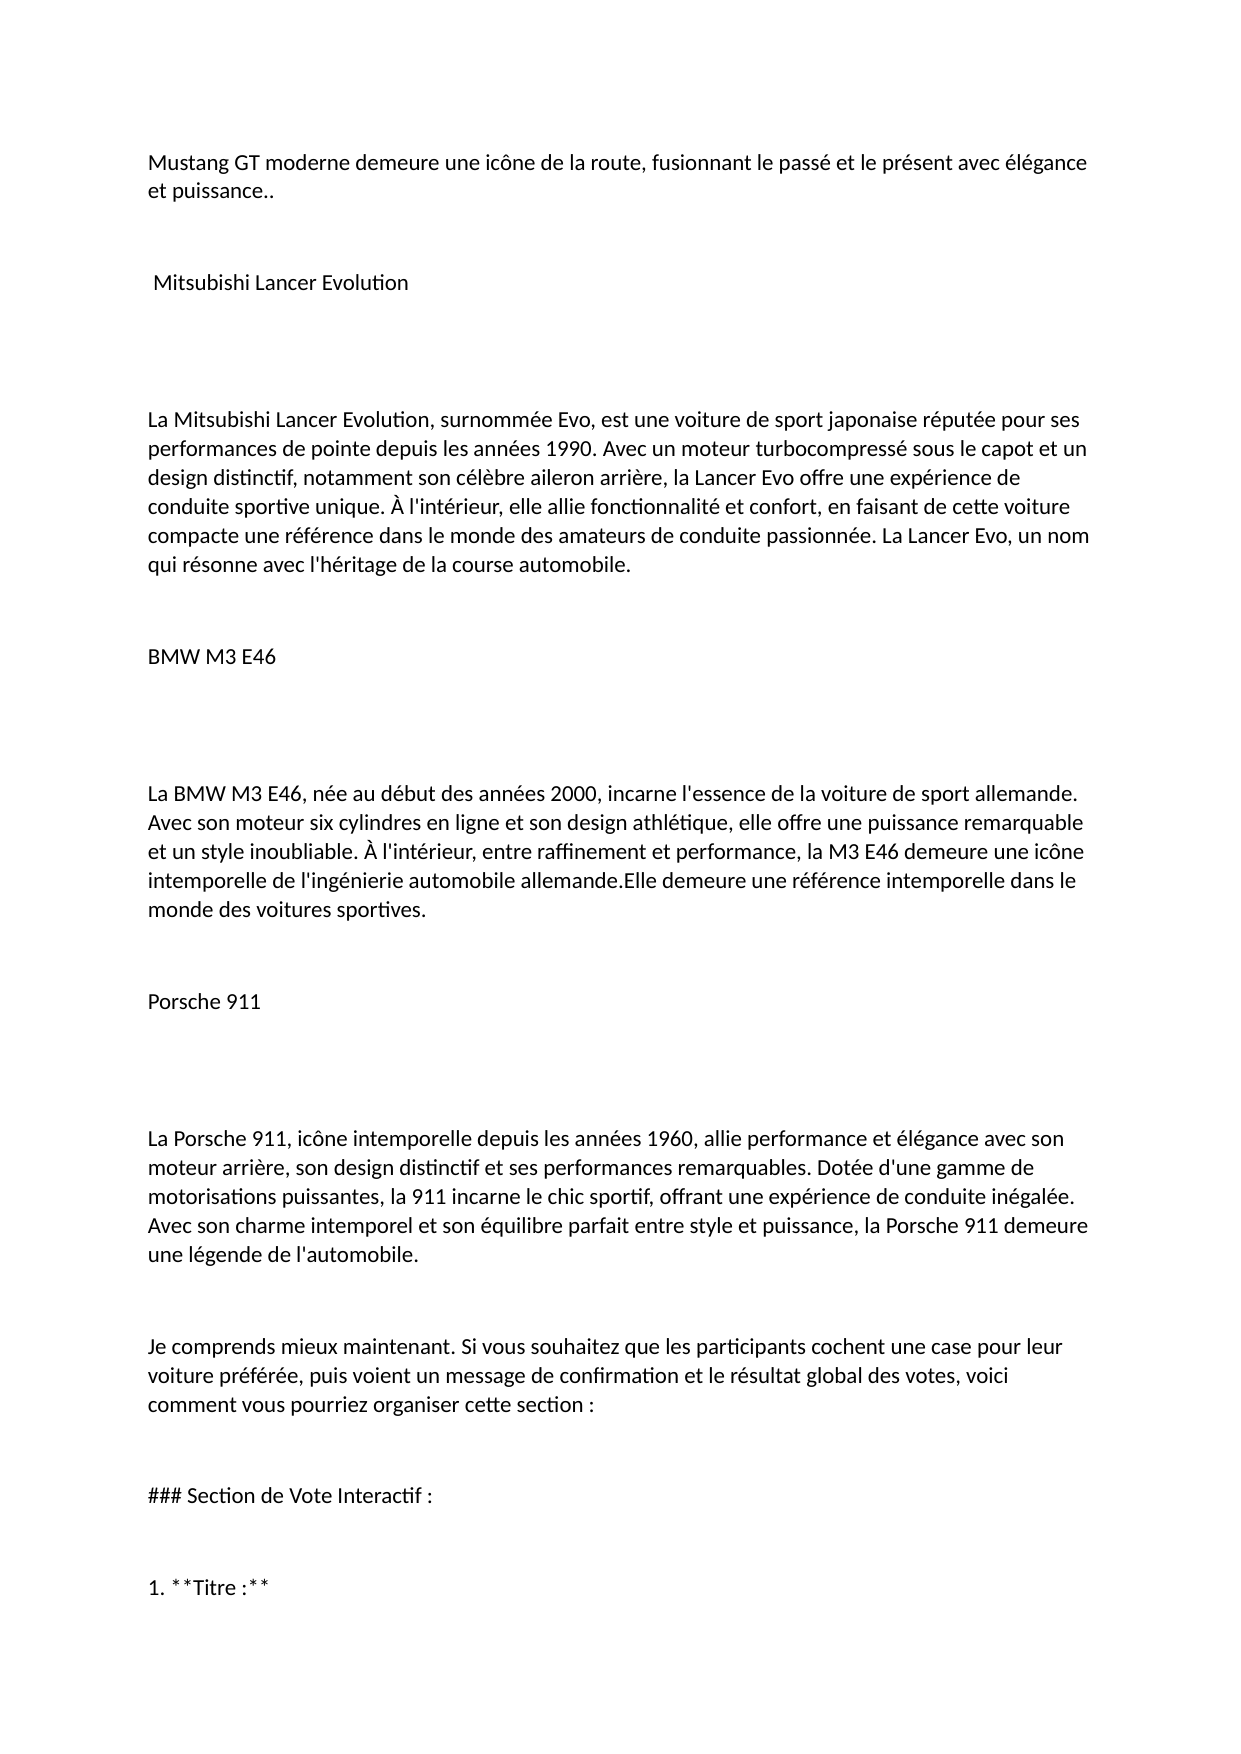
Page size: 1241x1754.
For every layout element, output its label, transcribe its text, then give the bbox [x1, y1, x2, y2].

text Mitsubishi Lancer Evolution [148, 268, 1093, 296]
text BMW M3 E46 [148, 642, 1093, 670]
text Porsche 911 [148, 987, 1093, 1015]
text La Porsche 911, icône intemporelle depuis les années 1960, allie performance et élégance avec son moteur arrière, son design distinctif et ses performances remarquables. Dotée d'une gamme de motorisations puissantes, la 911 incarne le chic sportif, offrant une expérience de conduite inégalée. Avec son charme intemporel et son équilibre parfait entre style et puissance, la Porsche 911 demeure une légende de l'automobile. [148, 1124, 1093, 1268]
text 1. **Titre :** [148, 1573, 1093, 1601]
text La BMW M3 E46, née au début des années 2000, incarne l'essence de la voiture de sport allemande. Avec son moteur six cylindres en ligne et son design athlétique, elle offre une puissance remarquable et un style inoubliable. À l'intérieur, entre raffinement et performance, la M3 E46 demeure une icône intemporelle de l'ingénierie automobile allemande.Elle demeure une référence intemporelle dans le monde des voitures sportives. [148, 779, 1093, 923]
text ### Section de Vote Interactif : [148, 1481, 1093, 1509]
text Je comprends mieux maintenant. Si vous souhaitez que les participants cochent une case pour leur voiture préférée, puis voient un message de confirmation et le résultat global des votes, voici comment vous pourriez organiser cette section : [148, 1332, 1093, 1418]
text La Mitsubishi Lancer Evolution, surnommée Evo, est une voiture de sport japonaise réputée pour ses performances de pointe depuis les années 1990. Avec un moteur turbocompressé sous le capot et un design distinctif, notamment son célèbre aileron arrière, la Lancer Evo offre une expérience de conduite sportive unique. À l'intérieur, elle allie fonctionnalité et confort, en faisant de cette voiture compacte une référence dans le monde des amateurs de conduite passionnée. La Lancer Evo, un nom qui résonne avec l'héritage de la course automobile. [148, 405, 1093, 579]
text Mustang GT moderne demeure une icône de la route, fusionnant le passé et le présent avec élégance et puissance.. [148, 148, 1093, 205]
